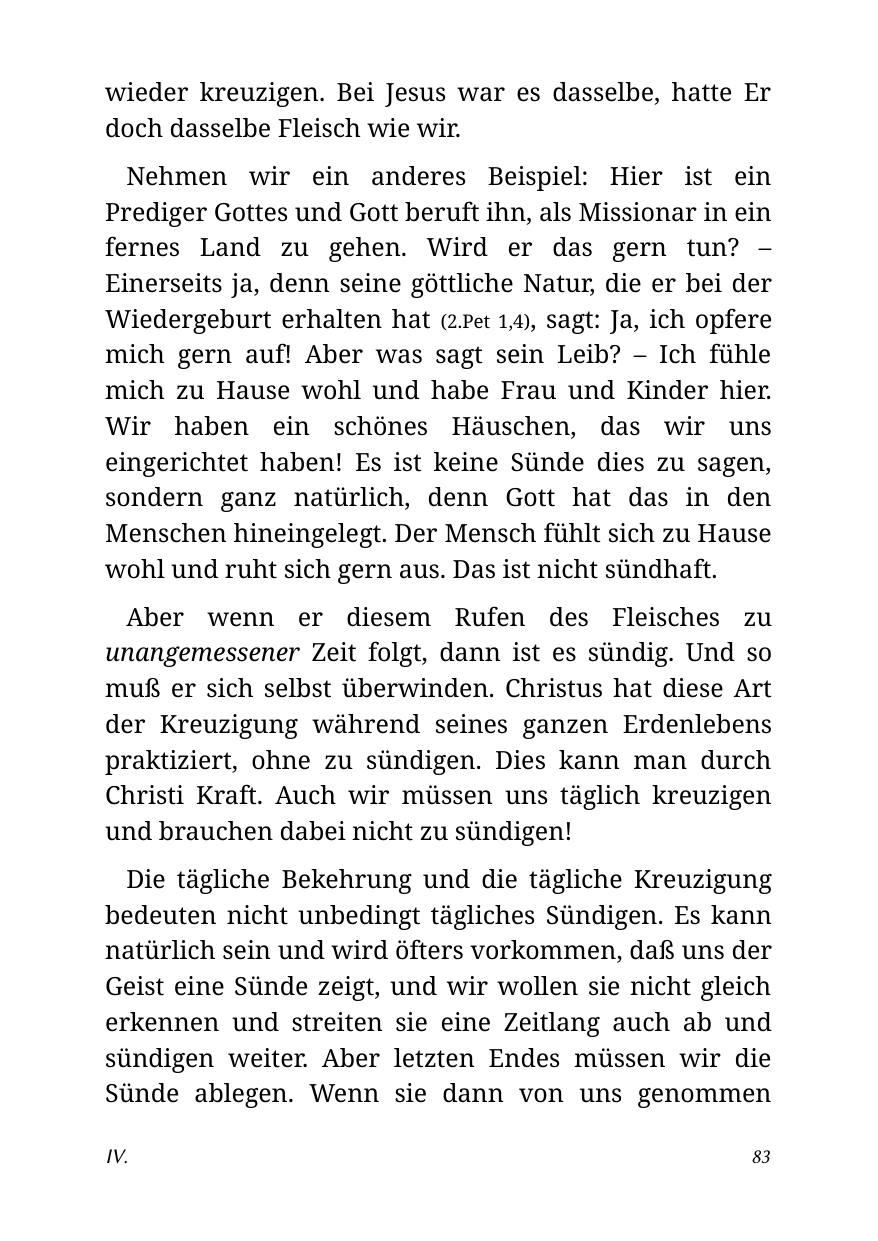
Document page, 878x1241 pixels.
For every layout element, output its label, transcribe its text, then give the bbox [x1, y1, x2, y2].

text Aber wenn er diesem Rufen des Fleisches zu unangemessener Zeit folgt, dann ist es sündig. Und so muß er sich selbst überwinden. Christus hat diese Art der Kreuzigung während seines ganzen Erdenlebens praktiziert, ohne zu sündigen. Dies kann man durch Christi Kraft. Auch wir müssen uns täglich kreuzigen und brauchen dabei nicht zu sündigen! [105, 599, 772, 848]
text Nehmen wir ein anderes Beispiel: Hier ist ein Prediger Gottes und Gott beruft ihn, als Missionar in ein fernes Land zu gehen. Wird er das gern tun? – Einerseits ja, denn seine göttliche Natur, die er bei der Wiedergeburt erhalten hat (2.Pet 1,4), sagt: Ja, ich opfere mich gern auf! Aber was sagt sein Leib? – Ich fühle mich zu Hause wohl und habe Frau und Kinder hier. Wir haben ein schönes Häuschen, das wir uns eingerichtet haben! Es ist keine Sünde dies zu sagen, sondern ganz natürlich, denn Gott hat das in den Menschen hineingelegt. Der Mensch fühlt sich zu Hause wohl und ruht sich gern aus. Das ist nicht sündhaft. [105, 158, 772, 586]
text wieder kreuzigen. Bei Jesus war es dasselbe, hatte Er doch dasselbe Fleisch wie wir. [105, 75, 772, 145]
text Die tägliche Bekehrung und die tägliche Kreuzigung bedeuten nicht unbedingt tägliches Sündigen. Es kann natürlich sein und wird öfters vorkommen, daß uns der Geist eine Sünde zeigt, und wir wollen sie nicht gleich erkennen und streiten sie eine Zeitlang auch ab und sündigen weiter. Aber letzten Endes müssen wir die Sünde ablegen. Wenn sie dann von uns genommen [105, 862, 772, 1110]
